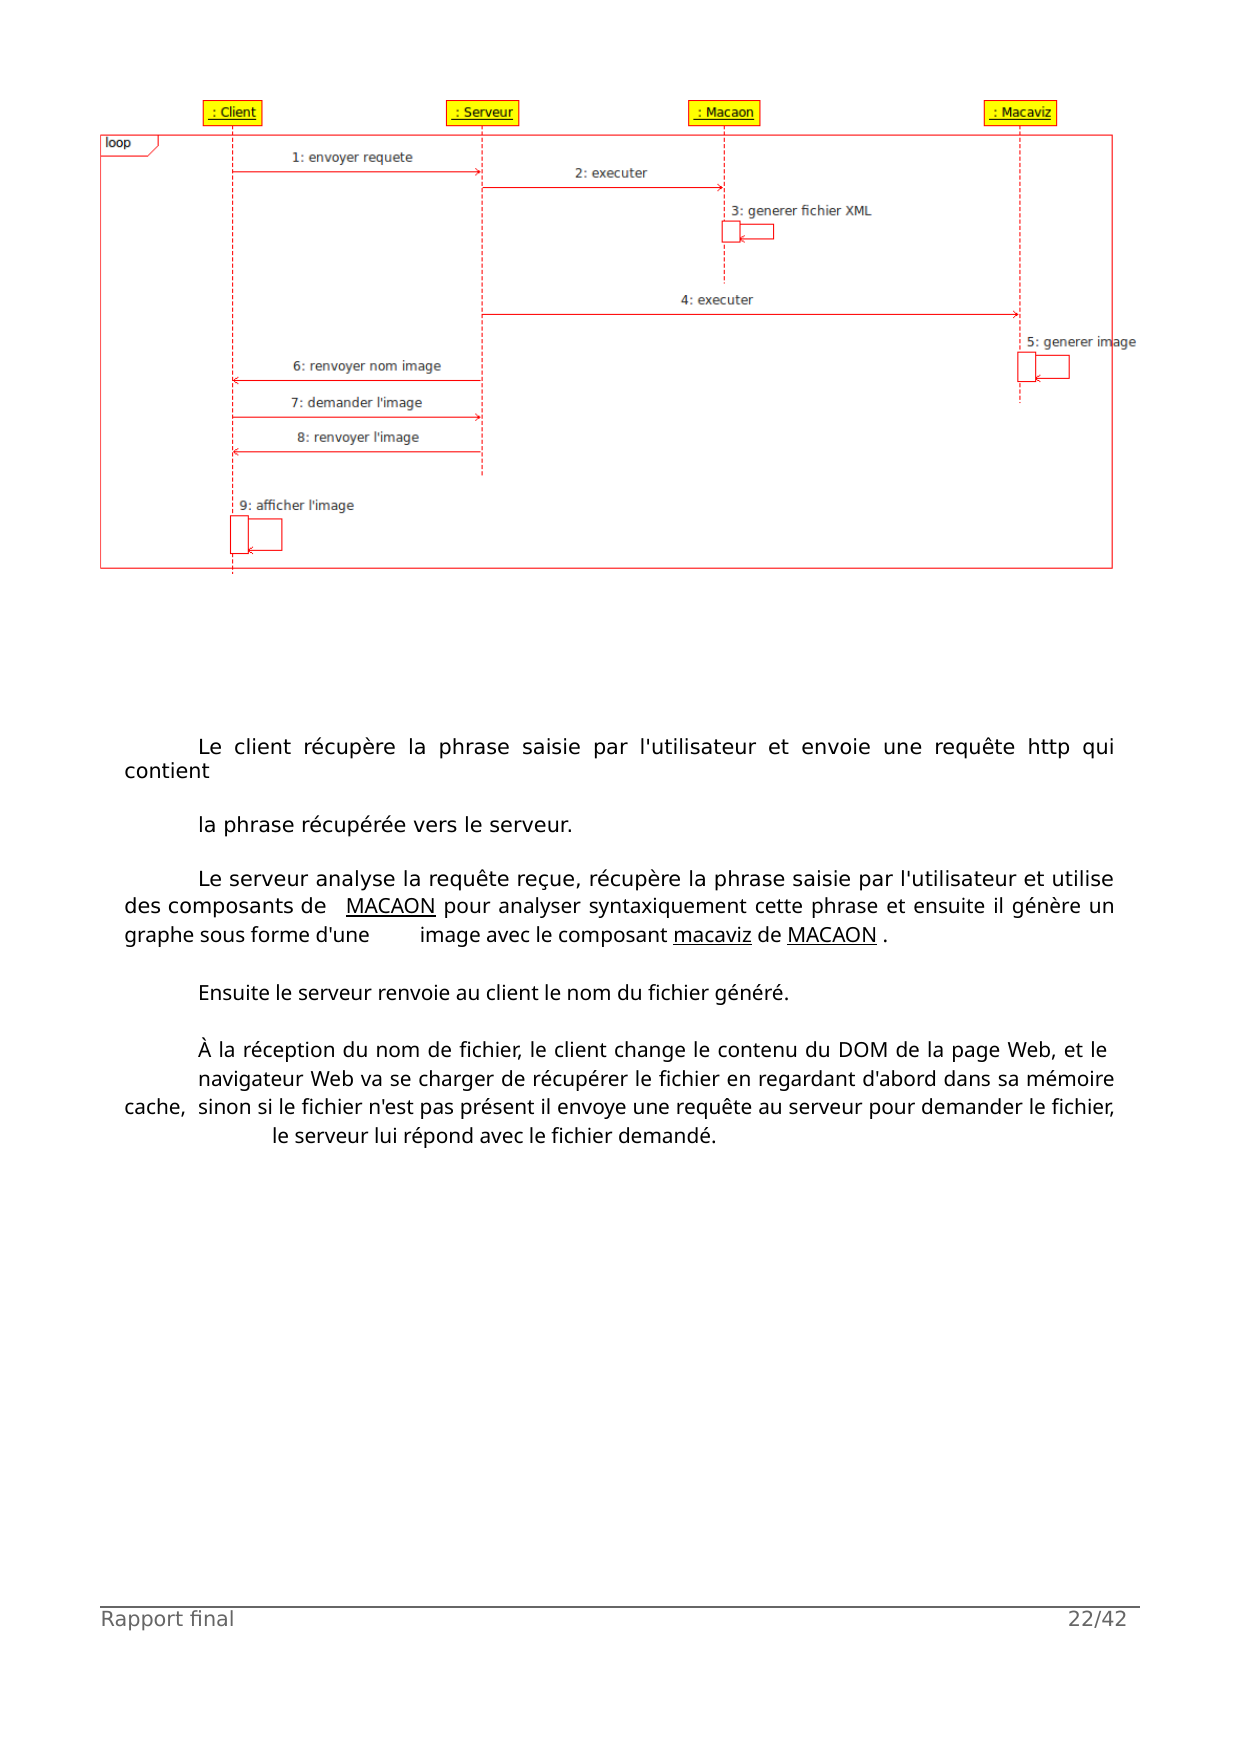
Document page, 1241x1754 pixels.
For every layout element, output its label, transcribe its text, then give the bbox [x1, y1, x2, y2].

picture [100, 100, 1140, 574]
text Le client récupère la phrase saisie par l'utilisateur et envoie une requête http qui contient [124, 735, 1116, 784]
text la phrase récupérée vers le serveur. [124, 813, 1116, 837]
text Ensuite le serveur renvoie au client le nom du fichier généré. [124, 978, 1116, 1006]
text À la réception du nom de fichier, le client change le contenu du DOM de la page Web, et le navigateur Web va se charger de récupérer le fichier en regardant d'abord dans sa mémoire cache, sinon si le fichier n'est pas présent il envoye une requête au serveur pour demander le fichier, le serveur lui répond avec le fichier demandé. [124, 1036, 1116, 1149]
text Le serveur analyse la requête reçue, récupère la phrase saisie par l'utilisateur et utilise des composants de MACAON pour analyser syntaxiquement cette phrase et ensuite il génère un graphe sous forme d'une image avec le composant macaviz de MACAON . [124, 867, 1116, 948]
